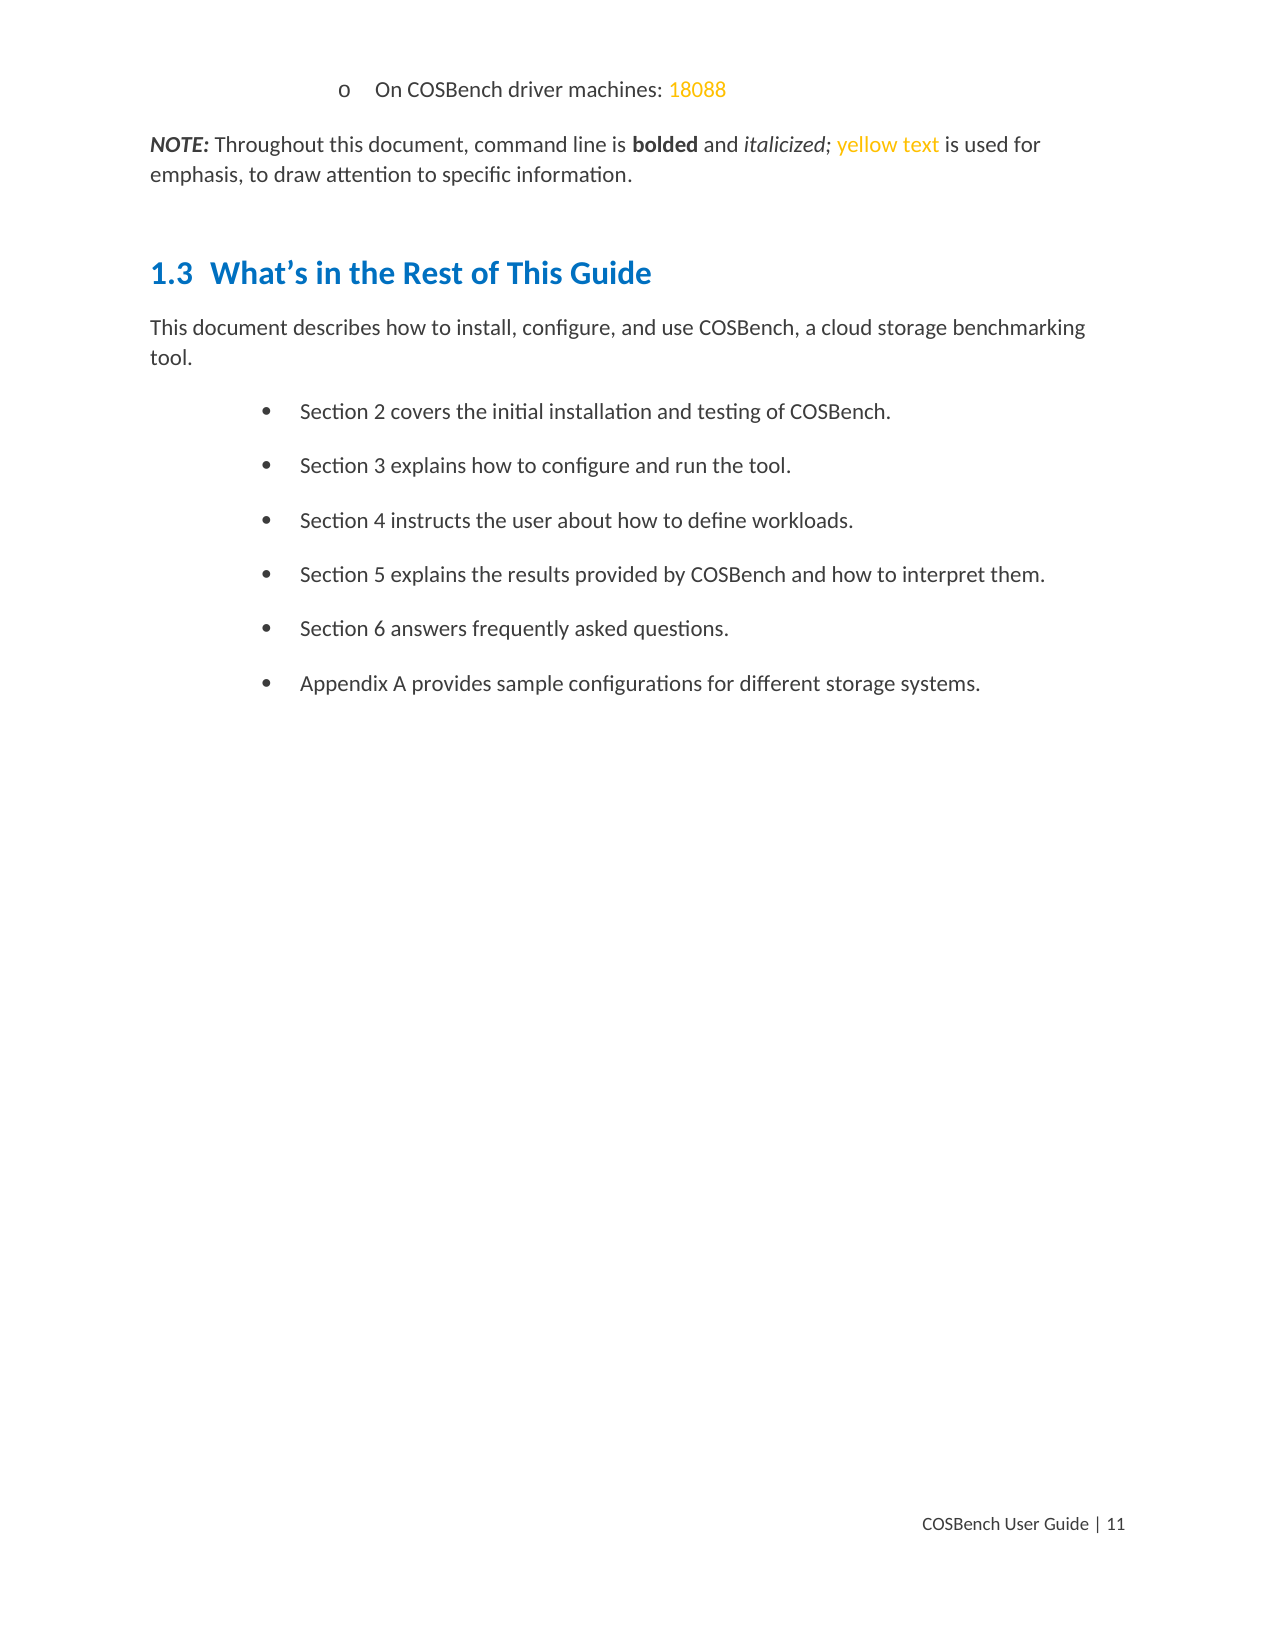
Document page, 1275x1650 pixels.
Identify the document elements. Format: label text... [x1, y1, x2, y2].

list On COSBench driver machines: 18088 [337, 75, 1125, 104]
subtitle What’s in the Rest of This Guide [150, 252, 1125, 293]
list Section 4 instructs the user about how to define workloads. [262, 506, 1125, 534]
text This document describes how to install, configure, and use COSBench, a cloud storage benchmarking tool. [150, 313, 1125, 371]
text NOTE: Throughout this document, command line is bolded and italicized; yellow text is used for emphasis, to draw attention to specific information. [150, 131, 1125, 188]
list Section 6 answers frequently asked questions. [262, 614, 1125, 643]
list Section 5 explains the results provided by COSBench and how to interpret them. [262, 560, 1125, 588]
list Section 3 explains how to configure and run the tool. [262, 451, 1125, 479]
list Appendix A provides sample configurations for different storage systems. [262, 669, 1125, 697]
list Section 2 covers the initial installation and testing of COSBench. [262, 397, 1125, 425]
